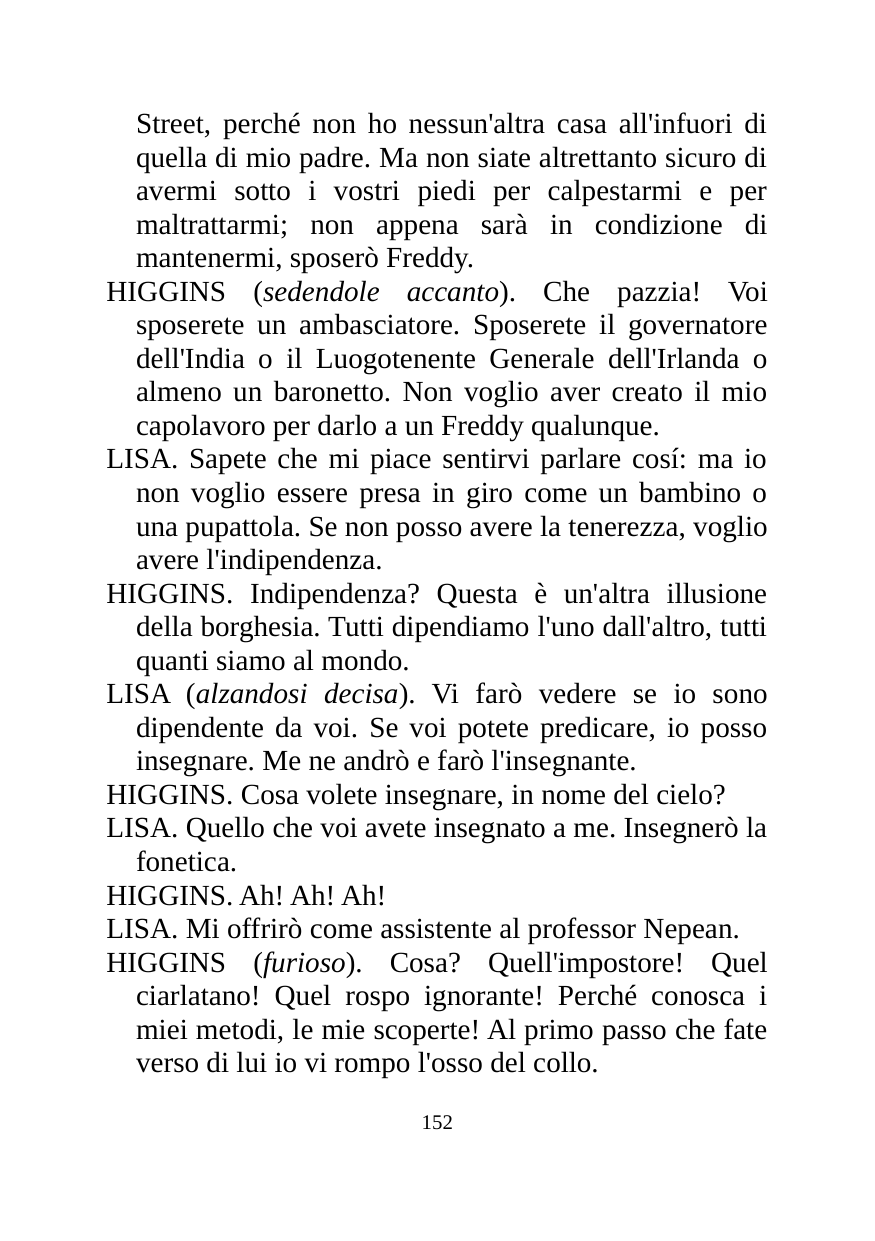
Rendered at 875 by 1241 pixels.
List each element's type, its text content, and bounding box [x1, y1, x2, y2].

text LISA. Quello che voi avete insegnato a me. Insegnerò la fonetica. [106, 811, 768, 878]
text HIGGINS. Cosa volete insegnare, in nome del cielo? [106, 777, 768, 811]
text HIGGINS (sedendole accanto). Che pazzia! Voi sposerete un ambasciatore. Sposerete il governatore dell'India o il Luogotenente Generale dell'Irlanda o almeno un baronetto. Non voglio aver creato il mio capolavoro per darlo a un Freddy qualunque. [106, 274, 768, 442]
text LISA. Sapete che mi piace sentirvi parlare cosí: ma io non voglio essere presa in giro come un bambino o una pupattola. Se non posso avere la tenerezza, voglio avere l'indipendenza. [106, 442, 768, 576]
text HIGGINS. Ah! Ah! Ah! [106, 878, 768, 911]
text HIGGINS. Indipendenza? Questa è un'altra illusione della borghesia. Tutti dipendiamo l'uno dall'altro, tutti quanti siamo al mondo. [106, 576, 768, 676]
text Street, perché non ho nessun'altra casa all'infuori di quella di mio padre. Ma non siate altrettanto sicuro di avermi sotto i vostri piedi per calpestarmi e per maltrattarmi; non appena sarà in condizione di mantenermi, sposerò Freddy. [106, 106, 768, 274]
text LISA (alzandosi decisa). Vi farò vedere se io sono dipendente da voi. Se voi potete predicare, io posso insegnare. Me ne andrò e farò l'insegnante. [106, 676, 768, 777]
text HIGGINS (furioso). Cosa? Quell'impostore! Quel ciarlatano! Quel rospo ignorante! Perché conosca i miei metodi, le mie scoperte! Al primo passo che fate verso di lui io vi rompo l'osso del collo. [106, 945, 768, 1079]
text LISA. Mi offrirò come assistente al professor Nepean. [106, 911, 768, 945]
